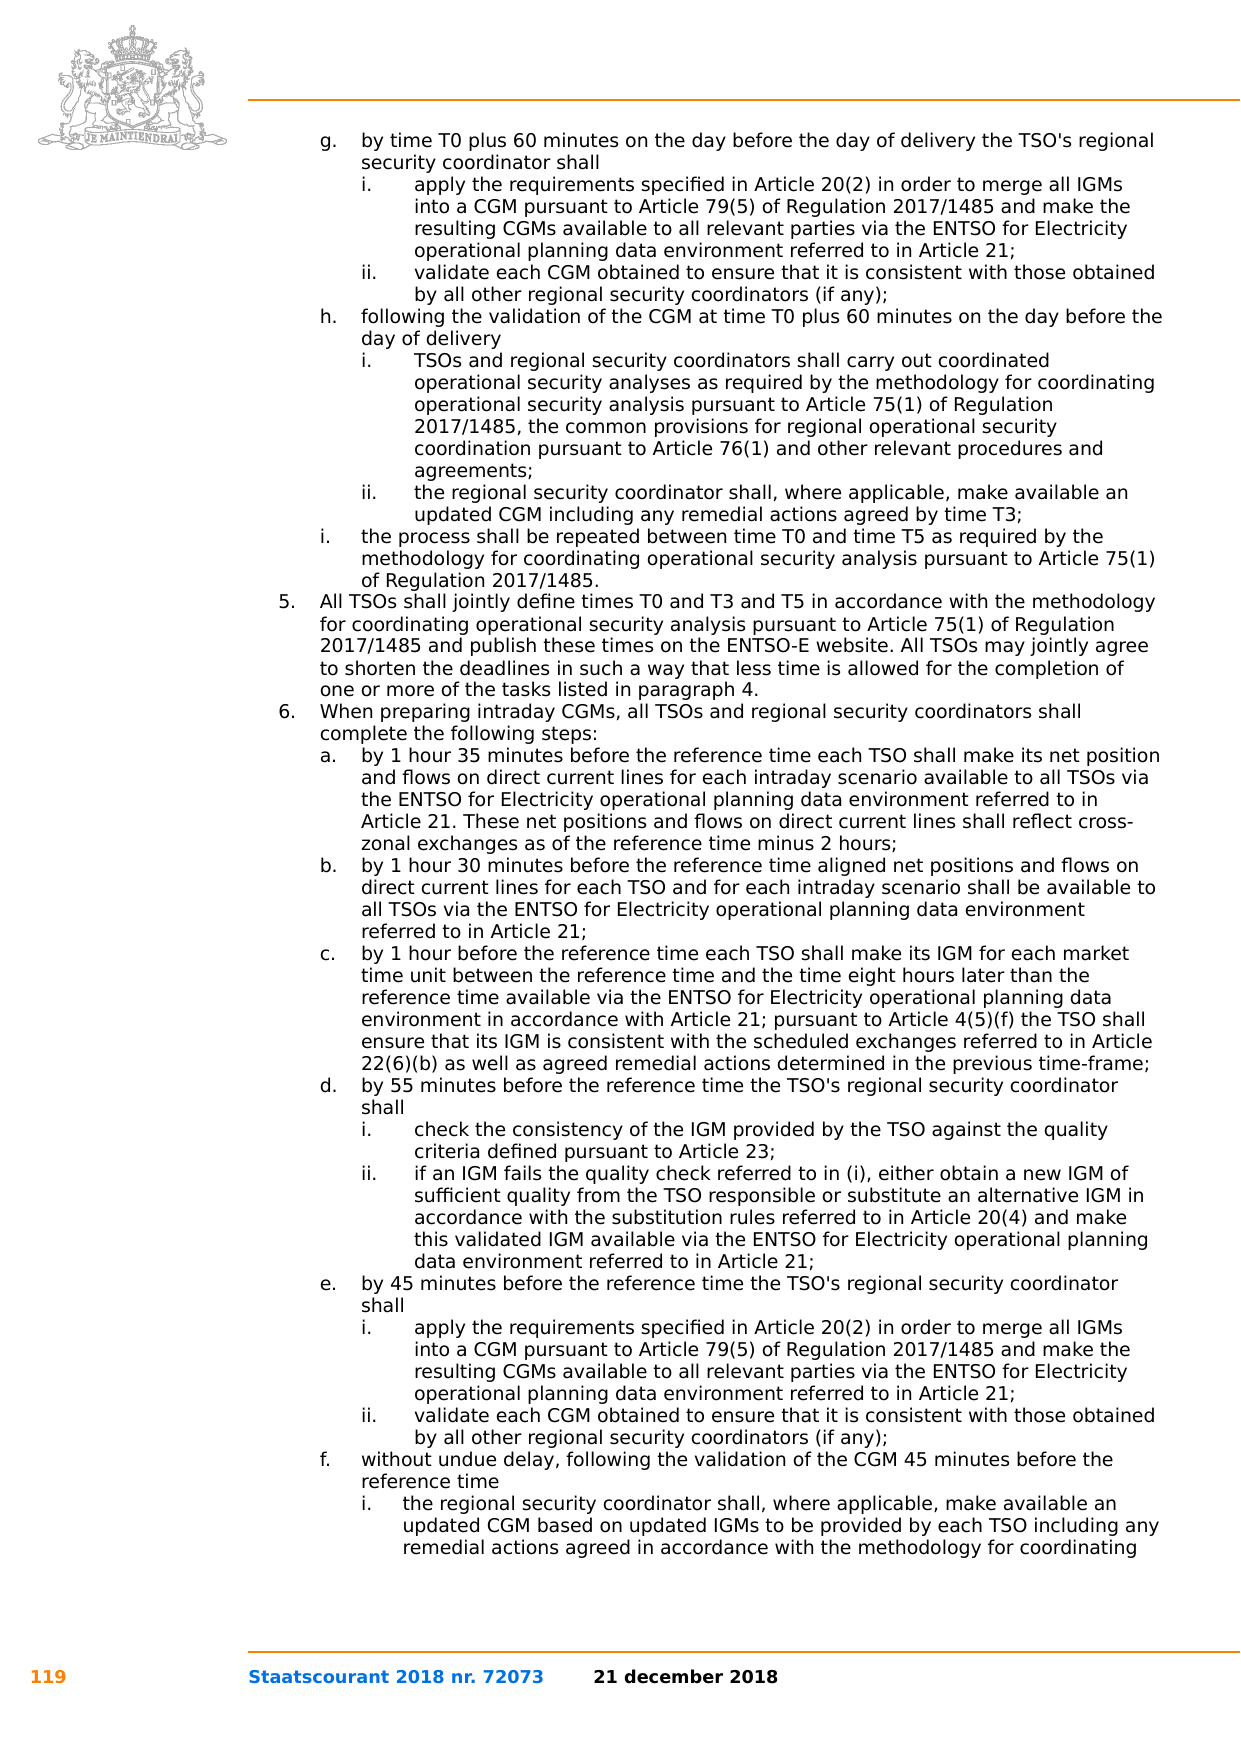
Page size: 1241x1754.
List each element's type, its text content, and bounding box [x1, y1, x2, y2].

text i. the regional security coordinator shall, where applicable, make available an updated CGM based on updated IGMs to be provided by each TSO including any remedial actions agreed in accordance with the methodology for coordinating [361, 1493, 1163, 1558]
text ii. validate each CGM obtained to ensure that it is consistent with those obtained by all other regional security coordinators (if any); [361, 262, 1163, 306]
text c. by 1 hour before the reference time each TSO shall make its IGM for each market time unit between the reference time and the time eight hours later than the reference time available via the ENTSO for Electricity operational planning data environment in accordance with Article 21; pursuant to Article 4(5)(f) the TSO shall ensure that its IGM is consistent with the scheduled exchanges referred to in Article 22(6)(b) as well as agreed remedial actions determined in the previous time-frame; [319, 943, 1163, 1075]
text ii. if an IGM fails the quality check referred to in (i), either obtain a new IGM of sufficient quality from the TSO responsible or substitute an alternative IGM in accordance with the substitution rules referred to in Article 20(4) and make this validated IGM available via the ENTSO for Electricity operational planning data environment referred to in Article 21; [361, 1163, 1163, 1273]
text i. apply the requirements specified in Article 20(2) in order to merge all IGMs into a CGM pursuant to Article 79(5) of Regulation 2017/1485 and make the resulting CGMs available to all relevant parties via the ENTSO for Electricity operational planning data environment referred to in Article 21; [361, 1317, 1163, 1405]
text a. by 1 hour 35 minutes before the reference time each TSO shall make its net position and flows on direct current lines for each intraday scenario available to all TSOs via the ENTSO for Electricity operational planning data environment referred to in Article 21. These net positions and flows on direct current lines shall reflect cross-zonal exchanges as of the reference time minus 2 hours; [319, 745, 1163, 855]
text i. TSOs and regional security coordinators shall carry out coordinated operational security analyses as required by the methodology for coordinating operational security analysis pursuant to Article 75(1) of Regulation 2017/1485, the common provisions for regional operational security coordination pursuant to Article 76(1) and other relevant procedures and agreements; [361, 350, 1163, 482]
picture [38, 25, 227, 150]
text e. by 45 minutes before the reference time the TSO's regional security coordinator shall [319, 1273, 1163, 1317]
text i. apply the requirements specified in Article 20(2) in order to merge all IGMs into a CGM pursuant to Article 79(5) of Regulation 2017/1485 and make the resulting CGMs available to all relevant parties via the ENTSO for Electricity operational planning data environment referred to in Article 21; [361, 174, 1163, 262]
text ii. the regional security coordinator shall, where applicable, make available an updated CGM including any remedial actions agreed by time T3; [361, 482, 1163, 526]
text b. by 1 hour 30 minutes before the reference time aligned net positions and flows on direct current lines for each TSO and for each intraday scenario shall be available to all TSOs via the ENTSO for Electricity operational planning data environment referred to in Article 21; [319, 855, 1163, 943]
text i. the process shall be repeated between time T0 and time T5 as required by the methodology for coordinating operational security analysis pursuant to Article 75(1) of Regulation 2017/1485. [319, 526, 1163, 591]
text f. without undue delay, following the validation of the CGM 45 minutes before the reference time [319, 1449, 1163, 1493]
text g. by time T0 plus 60 minutes on the day before the day of delivery the TSO's regional security coordinator shall [319, 130, 1163, 174]
text d. by 55 minutes before the reference time the TSO's regional security coordinator shall [319, 1075, 1163, 1119]
text h. following the validation of the CGM at time T0 plus 60 minutes on the day before the day of delivery [319, 306, 1163, 350]
text 5. All TSOs shall jointly define times T0 and T3 and T5 in accordance with the methodology for coordinating operational security analysis pursuant to Article 75(1) of Regulation 2017/1485 and publish these times on the ENTSO-E website. All TSOs may jointly agree to shorten the deadlines in such a way that less time is allowed for the completion of one or more of the tasks listed in paragraph 4. [278, 591, 1163, 701]
text ii. validate each CGM obtained to ensure that it is consistent with those obtained by all other regional security coordinators (if any); [361, 1405, 1163, 1449]
text i. check the consistency of the IGM provided by the TSO against the quality criteria defined pursuant to Article 23; [361, 1119, 1163, 1163]
text 6. When preparing intraday CGMs, all TSOs and regional security coordinators shall complete the following steps: [278, 701, 1163, 745]
